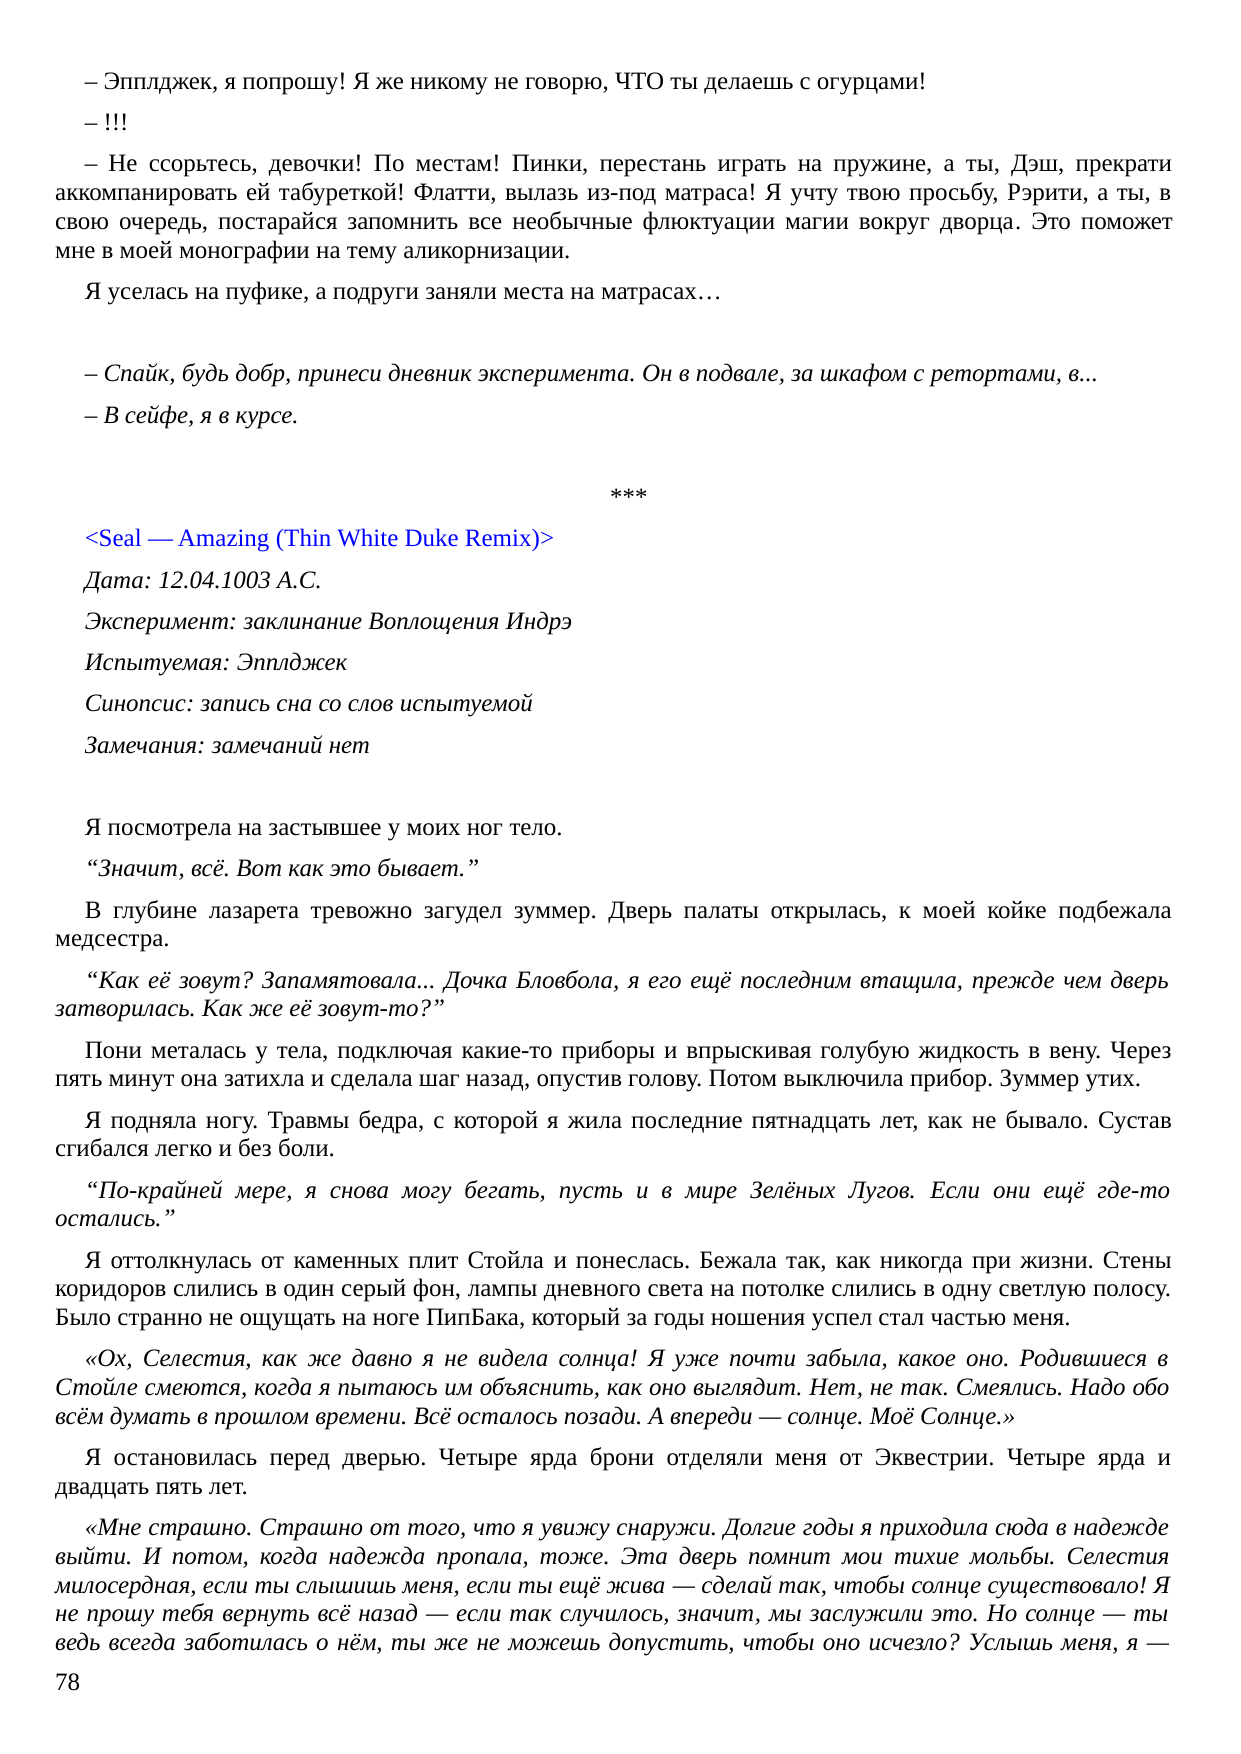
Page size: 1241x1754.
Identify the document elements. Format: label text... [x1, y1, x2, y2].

text Пони металась у тела, подключая какие-то приборы и впрыскивая голубую жидкость в вену. Через пять минут она затихла и сделала шаг назад, опустив голову. Потом выключила прибор. Зуммер утих. [55, 1035, 1173, 1092]
text Испытуемая: Эпплджек [55, 647, 1173, 676]
text Дата: 12.04.1003 А.С. [55, 565, 1173, 593]
text – !!! [55, 107, 1173, 136]
text – Спайк, будь добр, принеси дневник эксперимента. Он в подвале, за шкафом с ретортами, в... [55, 358, 1173, 387]
text Я уселась на пуфике, а подруги заняли места на матрасах… [55, 276, 1173, 305]
text “Как её зовут? Запамятовала... Дочка Бловбола, я его ещё последним втащила, прежде чем дверь затворилась. Как же её зовут-то?” [55, 965, 1173, 1022]
text – Эпплджек, я попрошу! Я же никому не говорю, ЧТО ты делаешь с огурцами! [55, 66, 1173, 95]
text Я посмотрела на застывшее у моих ног тело. [55, 812, 1173, 841]
text Синопсис: запись сна со слов испытуемой [55, 688, 1173, 717]
text “Значит, всё. Вот как это бывает.” [55, 853, 1173, 882]
text *** [55, 482, 1173, 511]
text – Не ссорьтесь, девочки! По местам! Пинки, перестань играть на пружине, а ты, Дэш, прекрати аккомпанировать ей табуреткой! Флатти, вылазь из-под матраса! Я учту твою просьбу, Рэрити, а ты, в свою очередь, постарайся запомнить все необычные флюктуации магии вокруг дворца. Это поможет мне в моей монографии на тему аликорнизации. [55, 148, 1173, 263]
text “По-крайней мере, я снова могу бегать, пусть и в мире Зелёных Лугов. Если они ещё где-то остались.” [55, 1175, 1173, 1232]
text В глубине лазарета тревожно загудел зуммер. Дверь палаты открылась, к моей койке подбежала медсестра. [55, 895, 1173, 952]
text Замечания: замечаний нет [55, 730, 1173, 758]
text Я оттолкнулась от каменных плит Стойла и понеслась. Бежала так, как никогда при жизни. Стены коридоров слились в один серый фон, лампы дневного света на потолке слились в одну светлую полосу. Было странно не ощущать на ноге ПипБака, который за годы ношения успел стал частью меня. [55, 1245, 1173, 1331]
text Я остановилась перед дверью. Четыре ярда брони отделяли меня от Эквестрии. Четыре ярда и двадцать пять лет. [55, 1442, 1173, 1500]
text Я подняла ногу. Травмы бедра, с которой я жила последние пятнадцать лет, как не бывало. Сустав сгибался легко и без боли. [55, 1105, 1173, 1162]
text <Seal — Amazing (Thin White Duke Remix)> [55, 523, 1173, 552]
text Эксперимент: заклинание Воплощения Индрэ [55, 606, 1173, 635]
text – В сейфе, я в курсе. [55, 400, 1173, 428]
text «Мне страшно. Страшно от того, что я увижу снаружи. Долгие годы я приходила сюда в надежде выйти. И потом, когда надежда пропала, тоже. Эта дверь помнит мои тихие мольбы. Селестия милосердная, если ты слышишь меня, если ты ещё жива — сделай так, чтобы солнце существовало! Я не прошу тебя вернуть всё назад — если так случилось, значит, мы заслужили это. Но солнце — ты ведь всегда заботилась о нём, ты же не можешь допустить, чтобы оно исчезло? Услышь меня, я — [55, 1512, 1173, 1656]
text «Ох, Селестия, как же давно я не видела солнца! Я уже почти забыла, какое оно. Родившиеся в Стойле смеются, когда я пытаюсь им объяснить, как оно выглядит. Нет, не так. Смеялись. Надо обо всём думать в прошлом времени. Всё осталось позади. А впереди — солнце. Моё Солнце.» [55, 1343, 1173, 1430]
